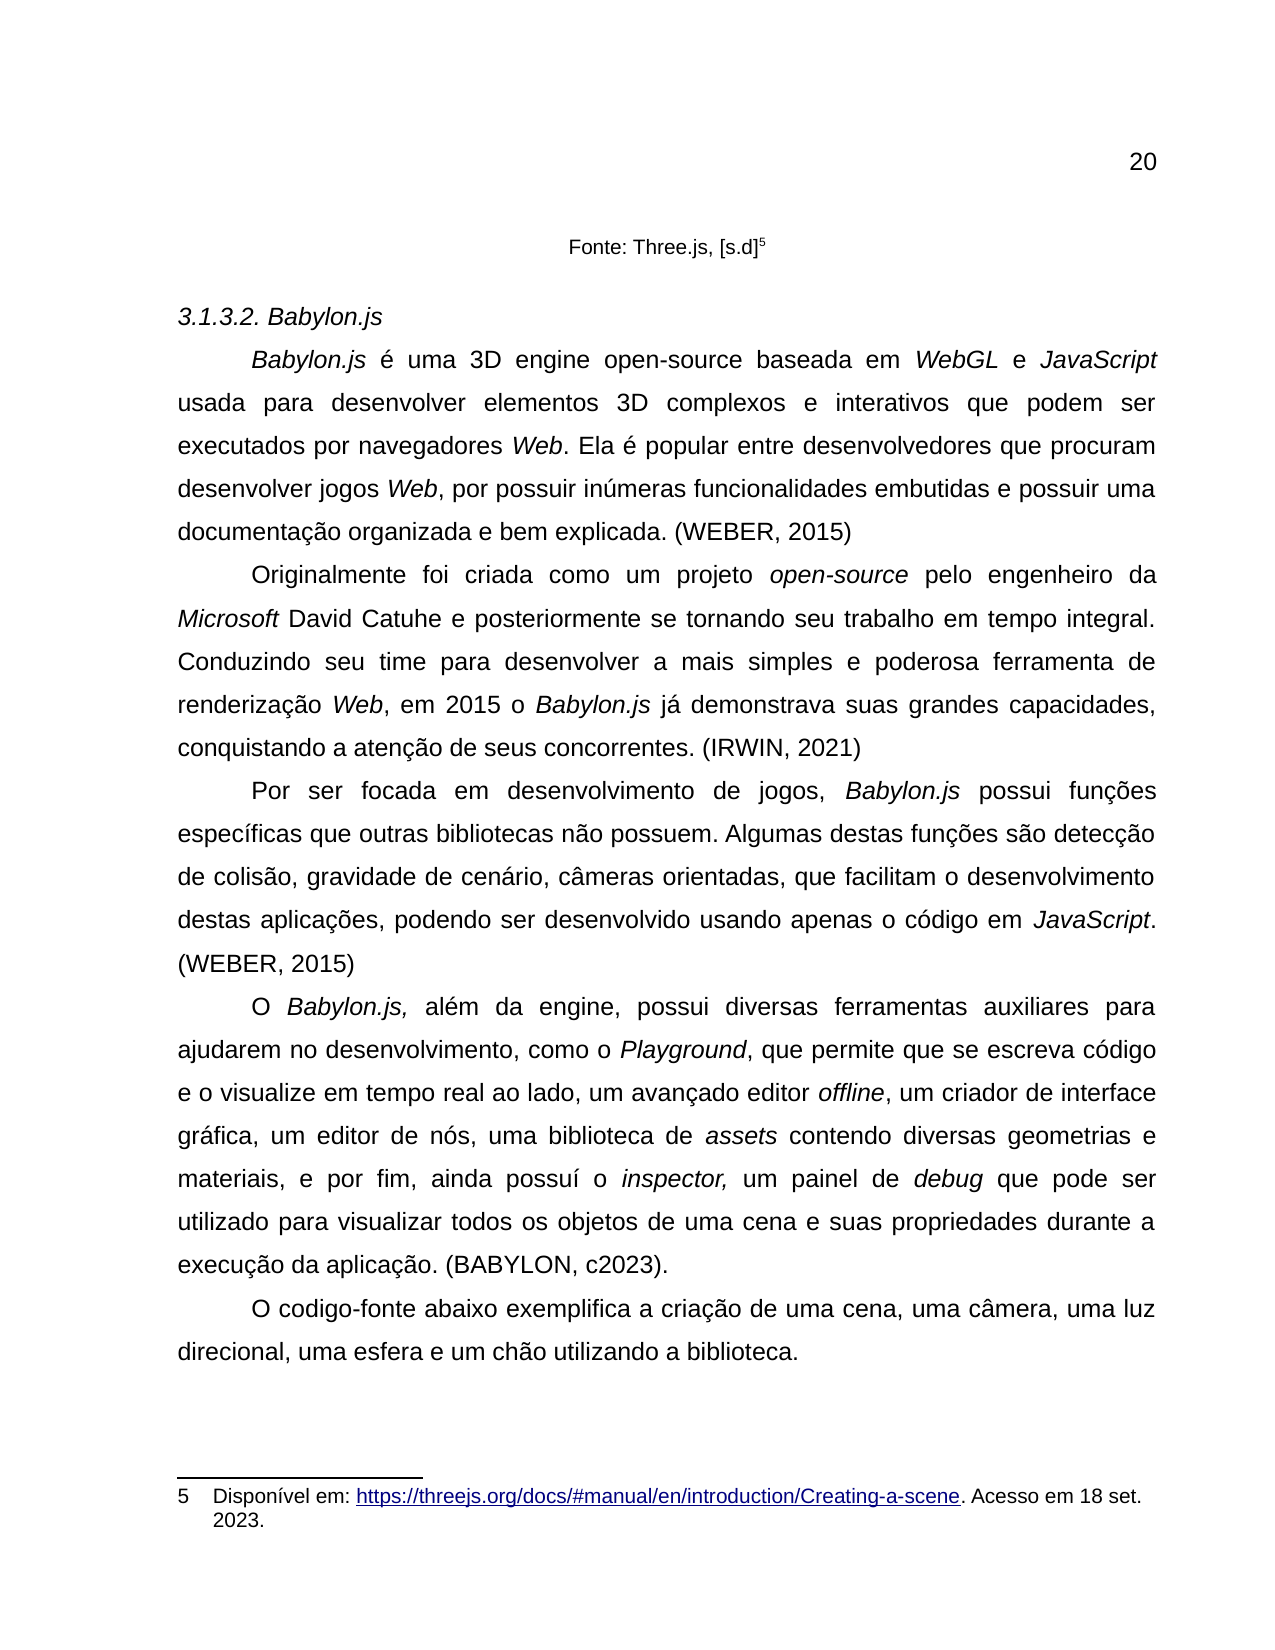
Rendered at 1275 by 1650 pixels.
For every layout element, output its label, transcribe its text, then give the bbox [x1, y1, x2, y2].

text Fonte: Three.js, [s.d] [177, 235, 1157, 259]
subtitle 3.1.3.2. Babylon.js [177, 302, 1157, 331]
text Disponível em: https://threejs.org/docs/#manual/en/introduction/Creating-a-scene. Acesso em 18 set. 2023. [177, 1484, 1157, 1532]
text Originalmente foi criada como um projeto open-source pelo engenheiro da Microsoft David Catuhe e posteriormente se tornando seu trabalho em tempo integral. Conduzindo seu time para desenvolver a mais simples e poderosa ferramenta de renderização Web, em 2015 o Babylon.js já demonstrava suas grandes capacidades, conquistando a atenção de seus concorrentes. (IRWIN, 2021) [177, 561, 1157, 762]
text O Babylon.js, além da engine, possui diversas ferramentas auxiliares para ajudarem no desenvolvimento, como o Playground, que permite que se escreva código e o visualize em tempo real ao lado, um avançado editor offline, um criador de interface gráfica, um editor de nós, uma biblioteca de assets contendo diversas geometrias e materiais, e por fim, ainda possuí o inspector, um painel de debug que pode ser utilizado para visualizar todos os objetos de uma cena e suas propriedades durante a execução da aplicação. (BABYLON, c2023). [177, 992, 1157, 1279]
text Babylon.js é uma 3D engine open-source baseada em WebGL e JavaScript usada para desenvolver elementos 3D complexos e interativos que podem ser executados por navegadores Web. Ela é popular entre desenvolvedores que procuram desenvolver jogos Web, por possuir inúmeras funcionalidades embutidas e possuir uma documentação organizada e bem explicada. (WEBER, 2015) [177, 345, 1157, 546]
text O codigo-fonte abaixo exemplifica a criação de uma cena, uma câmera, uma luz direcional, uma esfera e um chão utilizando a biblioteca. [177, 1294, 1157, 1366]
text Por ser focada em desenvolvimento de jogos, Babylon.js possui funções específicas que outras bibliotecas não possuem. Algumas destas funções são detecção de colisão, gravidade de cenário, câmeras orientadas, que facilitam o desenvolvimento destas aplicações, podendo ser desenvolvido usando apenas o código em JavaScript. (WEBER, 2015) [177, 776, 1157, 977]
